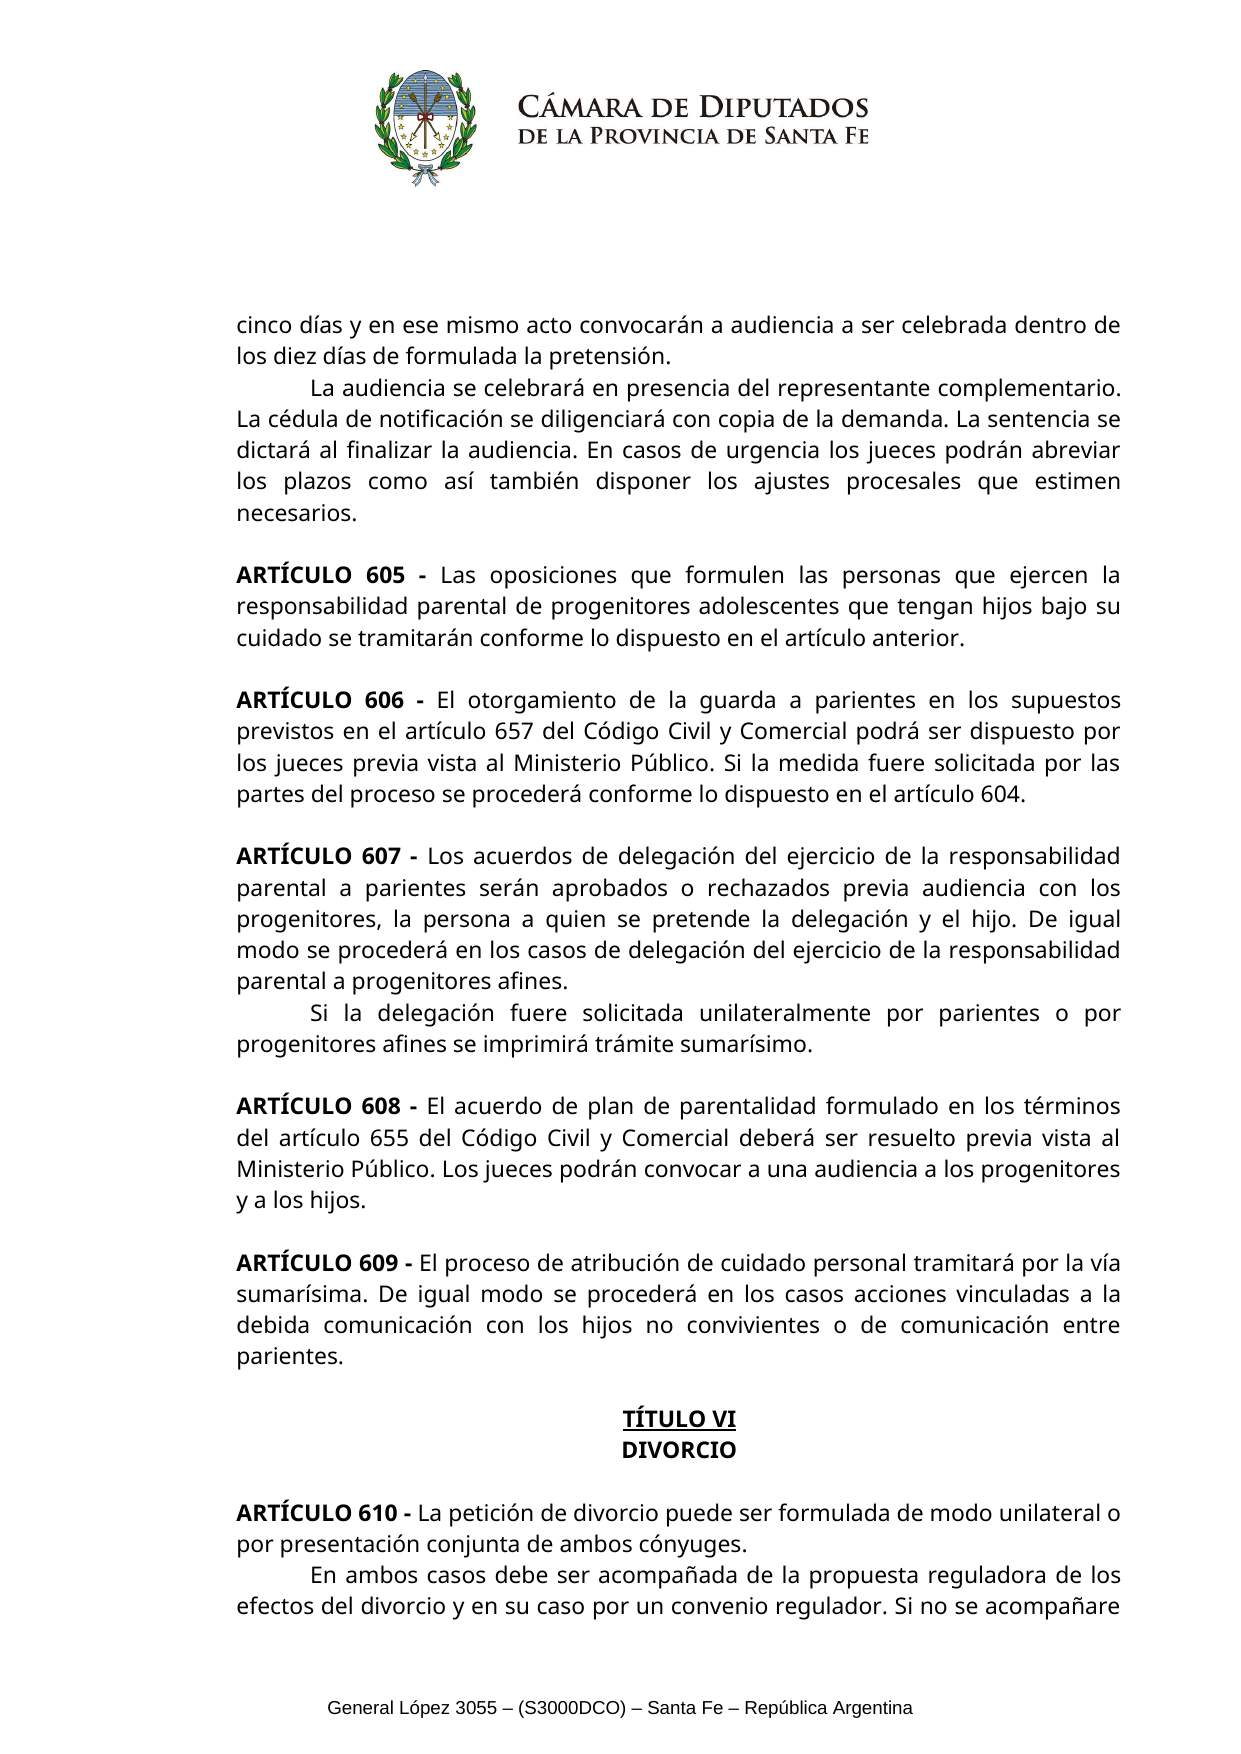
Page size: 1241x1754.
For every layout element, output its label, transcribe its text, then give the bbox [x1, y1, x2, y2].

text ARTÍCULO 608 - El acuerdo de plan de parentalidad formulado en los términos del artículo 655 del Código Civil y Comercial deberá ser resuelto previa vista al Ministerio Público. Los jueces podrán convocar a una audiencia a los progenitores y a los hijos. [236, 1090, 1122, 1215]
text ARTÍCULO 607 - Los acuerdos de delegación del ejercicio de la responsabilidad parental a parientes serán aprobados o rechazados previa audiencia con los progenitores, la persona a quien se pretende la delegación y el hijo. De igual modo se procederá en los casos de delegación del ejercicio de la responsabilidad parental a progenitores afines. [236, 840, 1122, 996]
text ARTÍCULO 606 - El otorgamiento de la guarda a parientes en los supuestos previstos en el artículo 657 del Código Civil y Comercial podrá ser dispuesto por los jueces previa vista al Ministerio Público. Si la medida fuere solicitada por las partes del proceso se procederá conforme lo dispuesto en el artículo 604. [236, 684, 1122, 809]
text ARTÍCULO 605 - Las oposiciones que formulen las personas que ejercen la responsabilidad parental de progenitores adolescentes que tengan hijos bajo su cuidado se tramitarán conforme lo dispuesto en el artículo anterior. [236, 559, 1122, 653]
text cinco días y en ese mismo acto convocarán a audiencia a ser celebrada dentro de los diez días de formulada la pretensión. [236, 309, 1122, 371]
text DIVORCIO [236, 1434, 1122, 1465]
picture [374, 70, 869, 191]
text La audiencia se celebrará en presencia del representante complementario. La cédula de notificación se diligenciará con copia de la demanda. La sentencia se dictará al finalizar la audiencia. En casos de urgencia los jueces podrán abreviar los plazos como así también disponer los ajustes procesales que estimen necesarios. [236, 371, 1122, 528]
subtitle ARTÍCULO 610 - La petición de divorcio puede ser formulada de modo unilateral o por presentación conjunta de ambos cónyuges. [236, 1496, 1122, 1559]
subtitle En ambos casos debe ser acompañada de la propuesta reguladora de los efectos del divorcio y en su caso por un convenio regulador. Si no se acompañare [236, 1559, 1122, 1621]
text TÍTULO VI [236, 1403, 1122, 1434]
text ARTÍCULO 609 - El proceso de atribución de cuidado personal tramitará por la vía sumarísima. De igual modo se procederá en los casos acciones vinculadas a la debida comunicación con los hijos no convivientes o de comunicación entre parientes. [236, 1246, 1122, 1371]
text Si la delegación fuere solicitada unilateralmente por parientes o por progenitores afines se imprimirá trámite sumarísimo. [236, 996, 1122, 1059]
